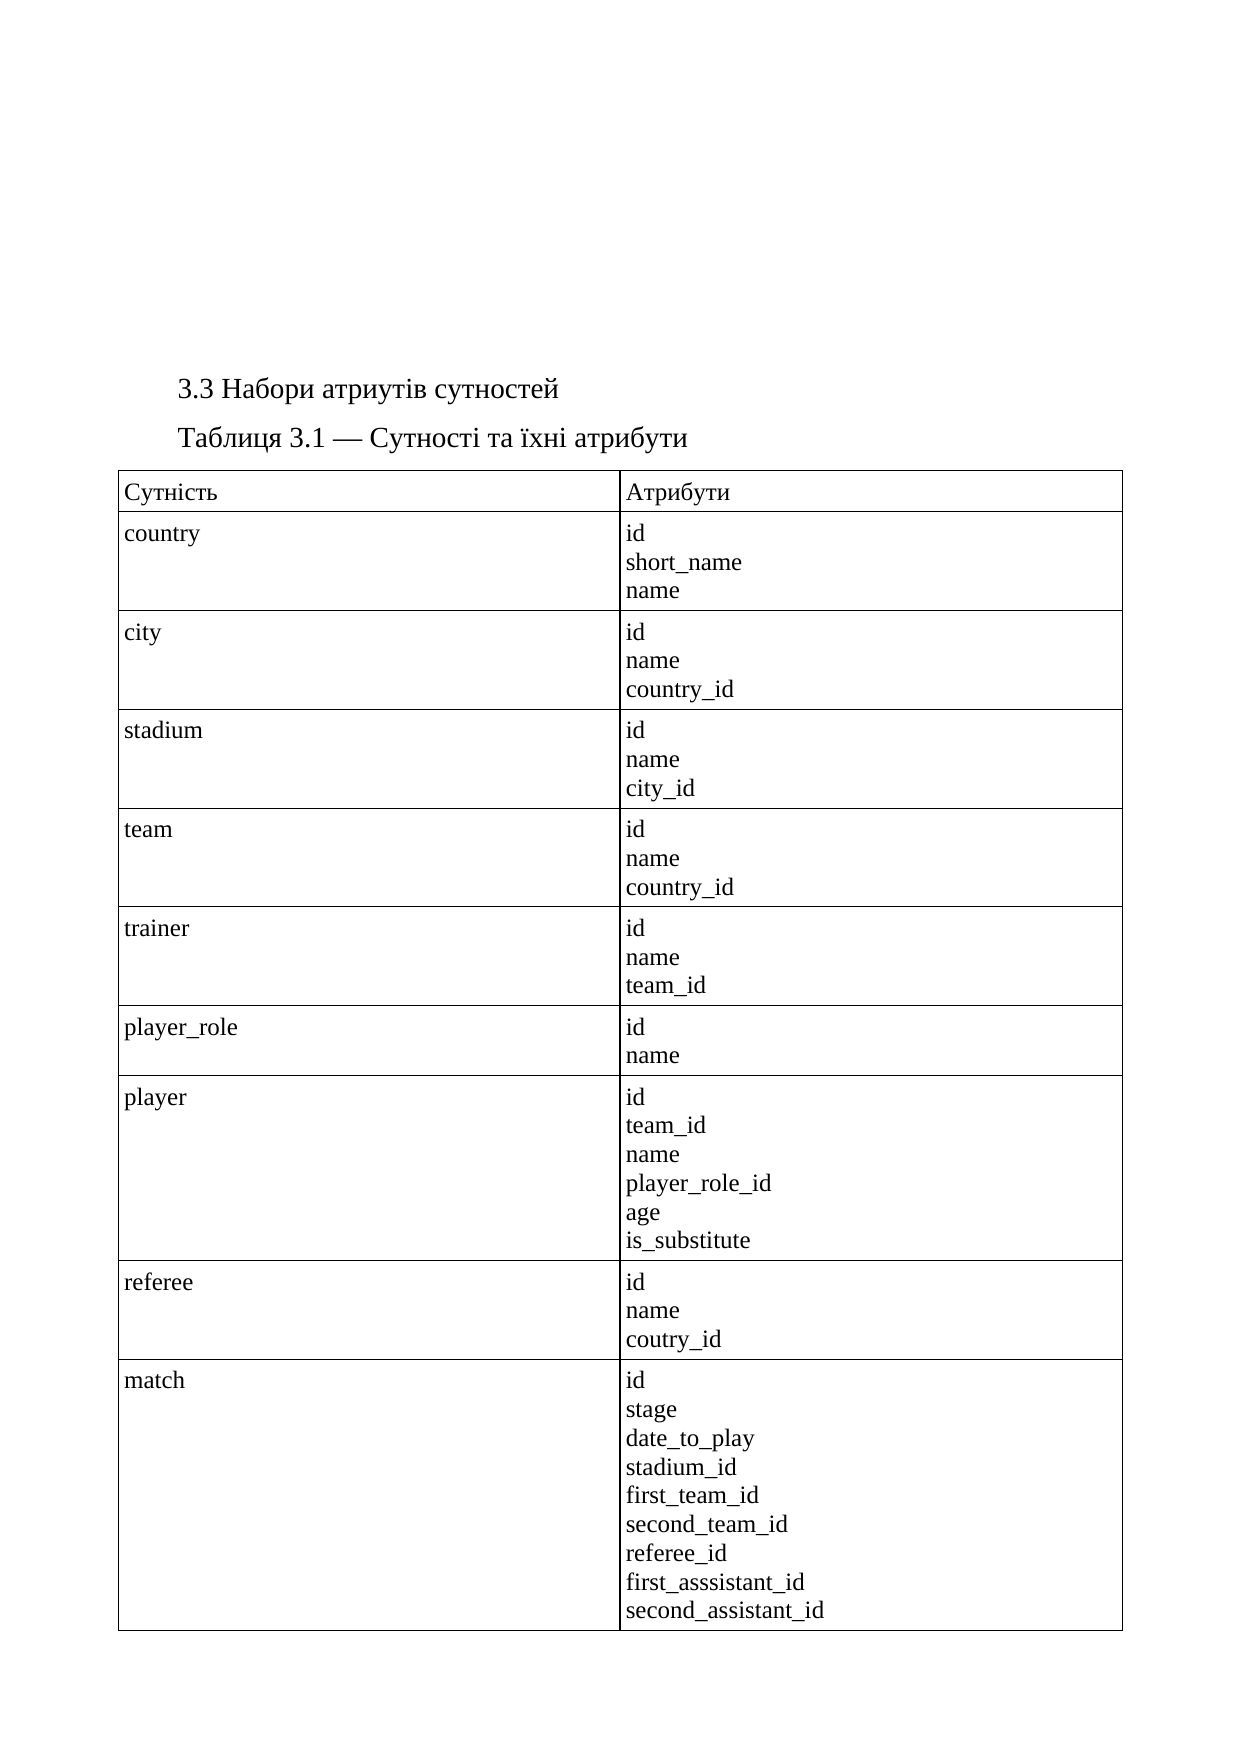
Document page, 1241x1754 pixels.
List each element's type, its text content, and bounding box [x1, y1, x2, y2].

table_header Сутність [119, 471, 619, 511]
table_cell city [119, 611, 619, 709]
subtitle 3.3 Набори атриутів сутностей [118, 371, 1116, 404]
table_cell id stage date_to_play stadium_id first_team_id second_team_id referee_id first_asssistant_id second_assistant_id [621, 1360, 1122, 1630]
table_cell id short_name name [621, 512, 1122, 610]
table_cell match [119, 1360, 619, 1630]
table_cell id name coutry_id [621, 1261, 1122, 1359]
table_cell country [119, 512, 619, 610]
table_cell id name country_id [621, 611, 1122, 709]
table_header Атрибути [621, 471, 1122, 511]
subtitle Таблиця 3.1 — Сутності та їхні атрибути [118, 420, 1116, 454]
table_cell id team_id name player_role_id age is_substitute [621, 1076, 1122, 1260]
table_cell team [119, 809, 619, 906]
table_cell id name [621, 1006, 1122, 1075]
table_cell id name country_id [621, 809, 1122, 906]
table_cell id name team_id [621, 907, 1122, 1005]
table_cell id name city_id [621, 710, 1122, 807]
table_cell trainer [119, 907, 619, 1005]
table_cell player_role [119, 1006, 619, 1075]
table_cell stadium [119, 710, 619, 807]
table_cell referee [119, 1261, 619, 1359]
table_cell player [119, 1076, 619, 1260]
